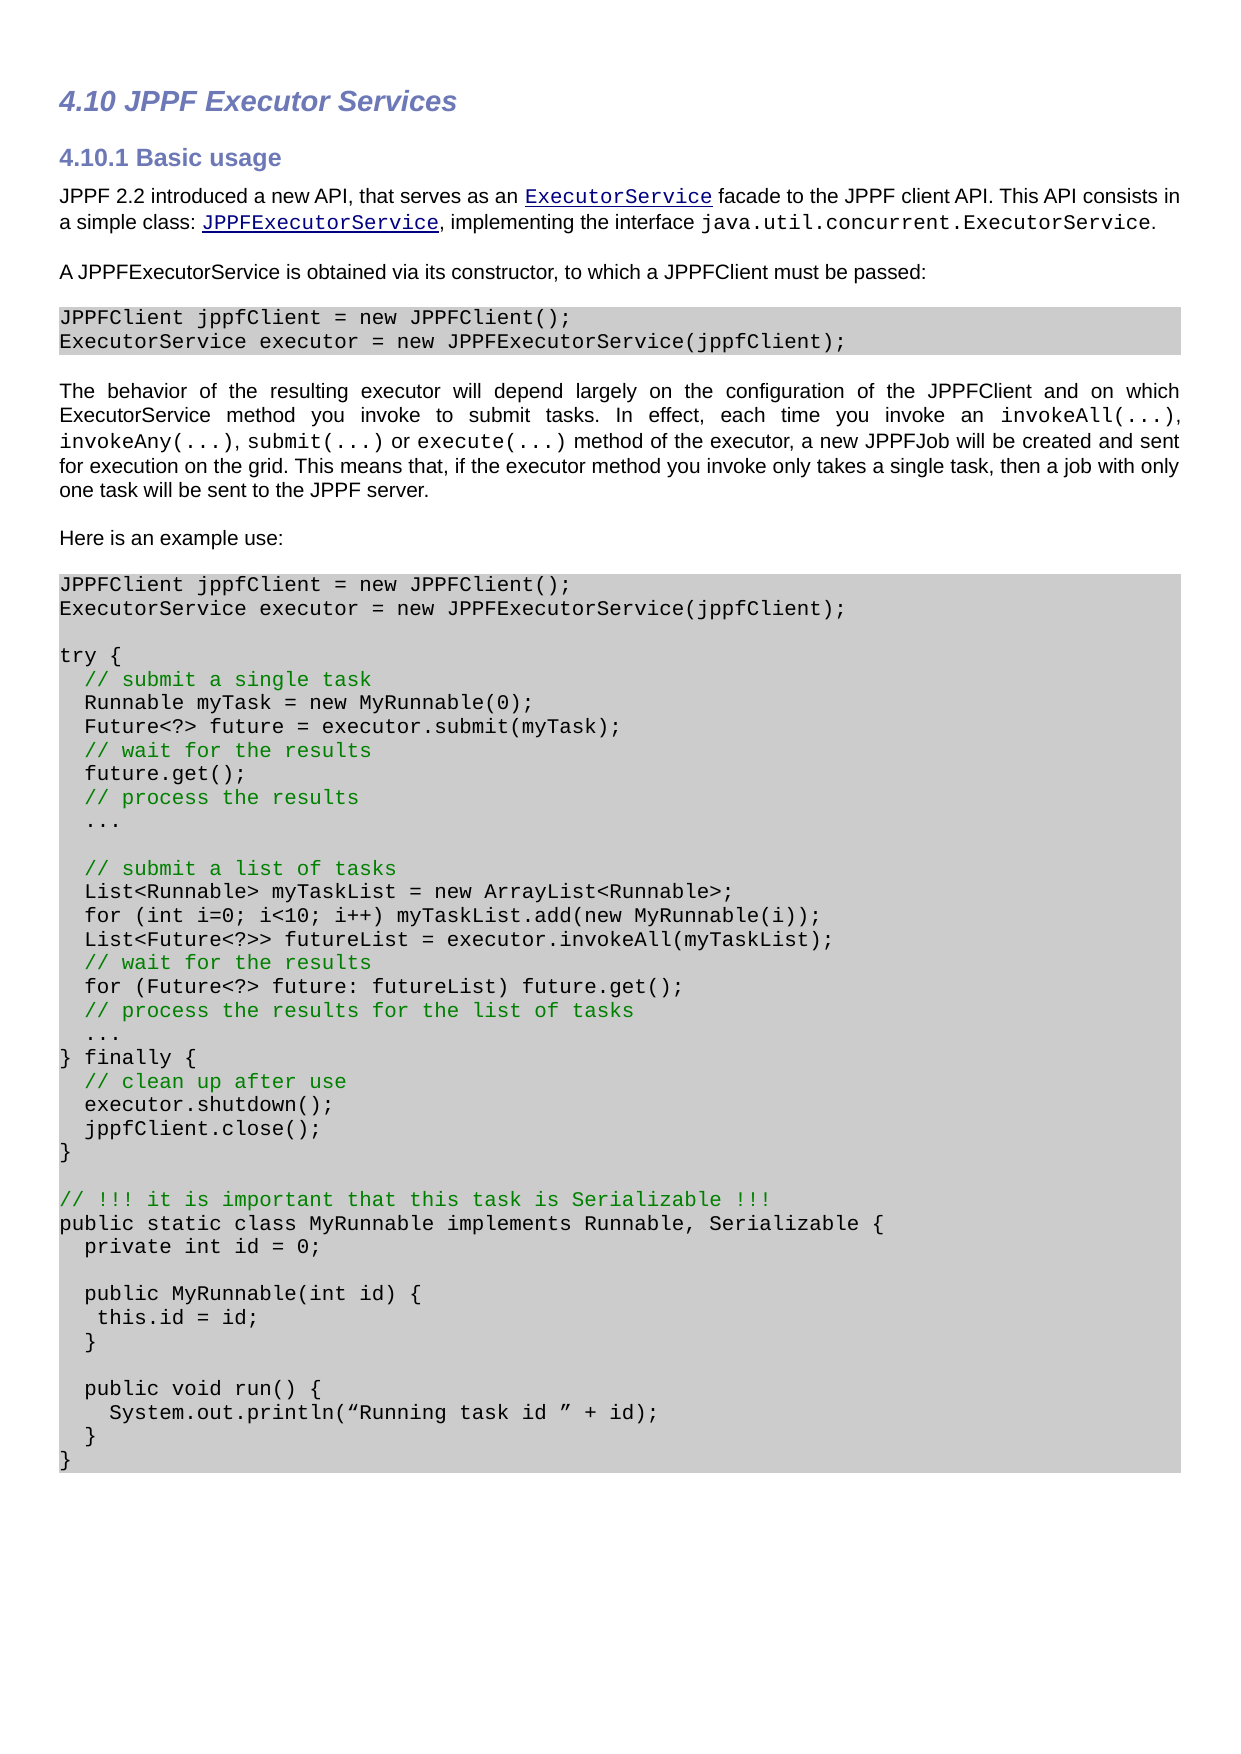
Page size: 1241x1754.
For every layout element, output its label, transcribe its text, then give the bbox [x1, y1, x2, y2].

text List<Future<?>> futureList = executor.invokeAll(myTaskList); [59, 929, 1181, 952]
text Future<?> future = executor.submit(myTask); [59, 716, 1181, 739]
text for (int i=0; i<10; i++) myTaskList.add(new MyRunnable(i)); [59, 905, 1181, 929]
text future.get(); [59, 763, 1181, 787]
text executor.shutdown(); [59, 1094, 1181, 1118]
subtitle JPPF Executor Services [59, 84, 1181, 118]
text // !!! it is important that this task is Serializable !!! [59, 1189, 1181, 1212]
text ... [59, 1023, 1181, 1047]
text Here is an example use: [59, 526, 1181, 550]
text Runnable myTask = new MyRunnable(0); [59, 692, 1181, 716]
text A JPPFExecutorService is obtained via its constructor, to which a JPPFClient must be passed: [59, 259, 1181, 283]
text System.out.println(“Running task id ” + id); [59, 1402, 1181, 1425]
text // clean up after use [59, 1071, 1181, 1094]
text // submit a list of tasks [59, 858, 1181, 881]
text public void run() { [59, 1378, 1181, 1402]
subtitle Basic usage [59, 143, 1181, 171]
text // process the results for the list of tasks [59, 1000, 1181, 1023]
text } finally { [59, 1047, 1181, 1071]
text for (Future<?> future: futureList) future.get(); [59, 976, 1181, 1000]
text } [59, 1425, 1181, 1449]
text // process the results [59, 787, 1181, 811]
text // wait for the results [59, 952, 1181, 976]
text public static class MyRunnable implements Runnable, Serializable { [59, 1212, 1181, 1236]
text JPPF 2.2 introduced a new API, that serves as an ExecutorService facade to the JPPF client API. This API consists in a simple class: JPPFExecutorService, implementing the interface java.util.concurrent.ExecutorService. [59, 184, 1181, 236]
text } [59, 1331, 1181, 1354]
text jppfClient.close(); [59, 1118, 1181, 1142]
text // wait for the results [59, 739, 1181, 763]
text ... [59, 811, 1181, 834]
text } [59, 1142, 1181, 1165]
text public MyRunnable(int id) { [59, 1283, 1181, 1307]
text this.id = id; [59, 1307, 1181, 1331]
text JPPFClient jppfClient = new JPPFClient(); [59, 574, 1181, 598]
text List<Runnable> myTaskList = new ArrayList<Runnable>; [59, 881, 1181, 905]
text ExecutorService executor = new JPPFExecutorService(jppfClient); [59, 598, 1181, 621]
text ExecutorService executor = new JPPFExecutorService(jppfClient); [59, 331, 1181, 355]
text } [59, 1449, 1181, 1473]
text The behavior of the resulting executor will depend largely on the configuration of the JPPFClient and on which ExecutorService method you invoke to submit tasks. In effect, each time you invoke an invokeAll(...), invokeAny(...), submit(...) or execute(...) method of the executor, a new JPPFJob will be created and sent for execution on the grid. This means that, if the executor method you invoke only takes a single task, then a job with only one task will be sent to the JPPF server. [59, 379, 1181, 502]
text private int id = 0; [59, 1236, 1181, 1260]
text JPPFClient jppfClient = new JPPFClient(); [59, 307, 1181, 331]
text // submit a single task [59, 669, 1181, 692]
text try { [59, 645, 1181, 669]
